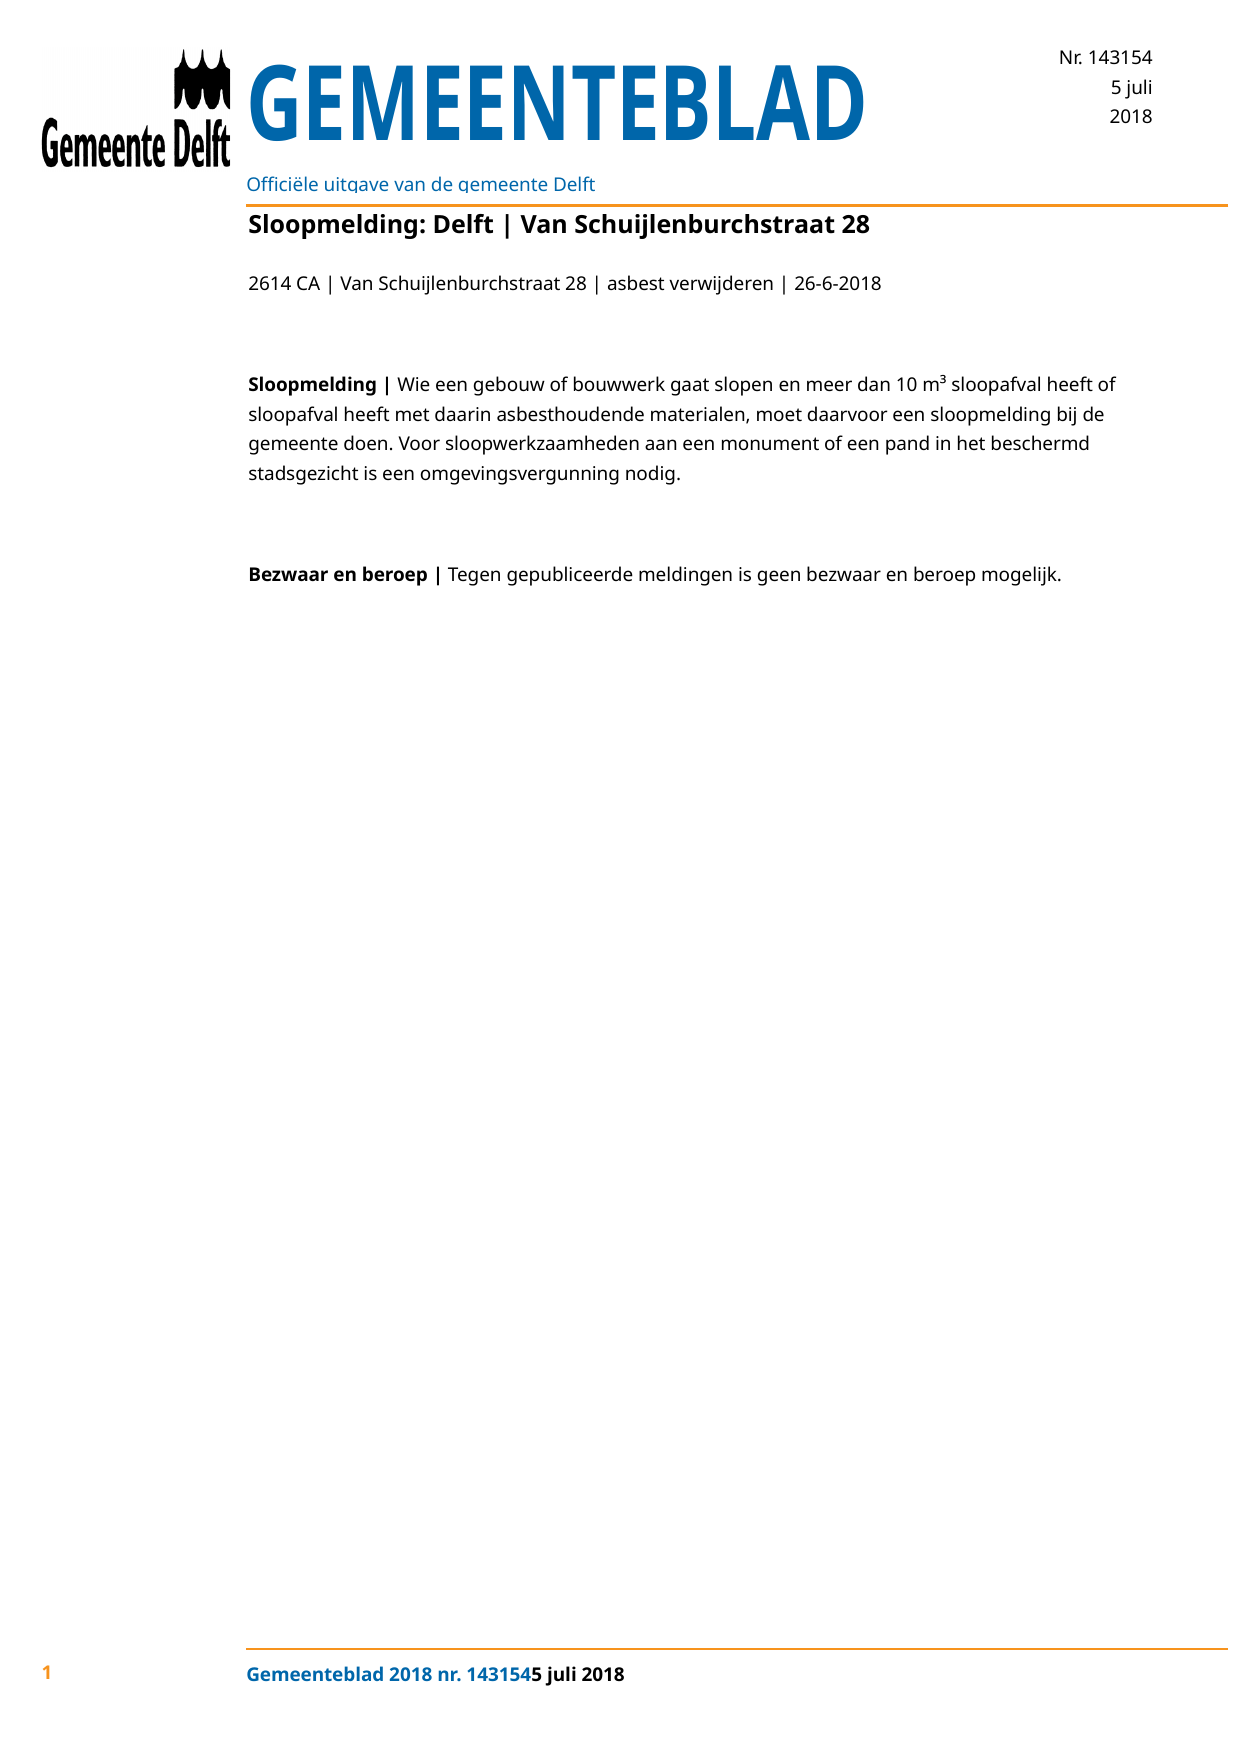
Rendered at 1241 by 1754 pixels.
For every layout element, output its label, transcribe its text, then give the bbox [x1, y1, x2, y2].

text Bezwaar en beroep | Tegen gepubliceerde meldingen is geen bezwaar en beroep mogelijk. [248, 561, 1152, 586]
text Sloopmelding: Delft | Van Schuijlenburchstraat 28 [248, 207, 1152, 241]
text 2614 CA | Van Schuijlenburchstraat 28 | asbest verwijderen | 26-6-2018 [248, 270, 1152, 296]
text Sloopmelding | Wie een gebouw of bouwwerk gaat slopen en meer dan 10 m³ sloopafval heeft of sloopafval heeft met daarin asbesthoudende materialen, moet daarvoor een sloopmelding bij de gemeente doen. Voor sloopwerkzaamheden aan een monument of een pand in het beschermd stadsgezicht is een omgevingsvergunning nodig. [248, 371, 1152, 486]
picture [41, 47, 231, 172]
